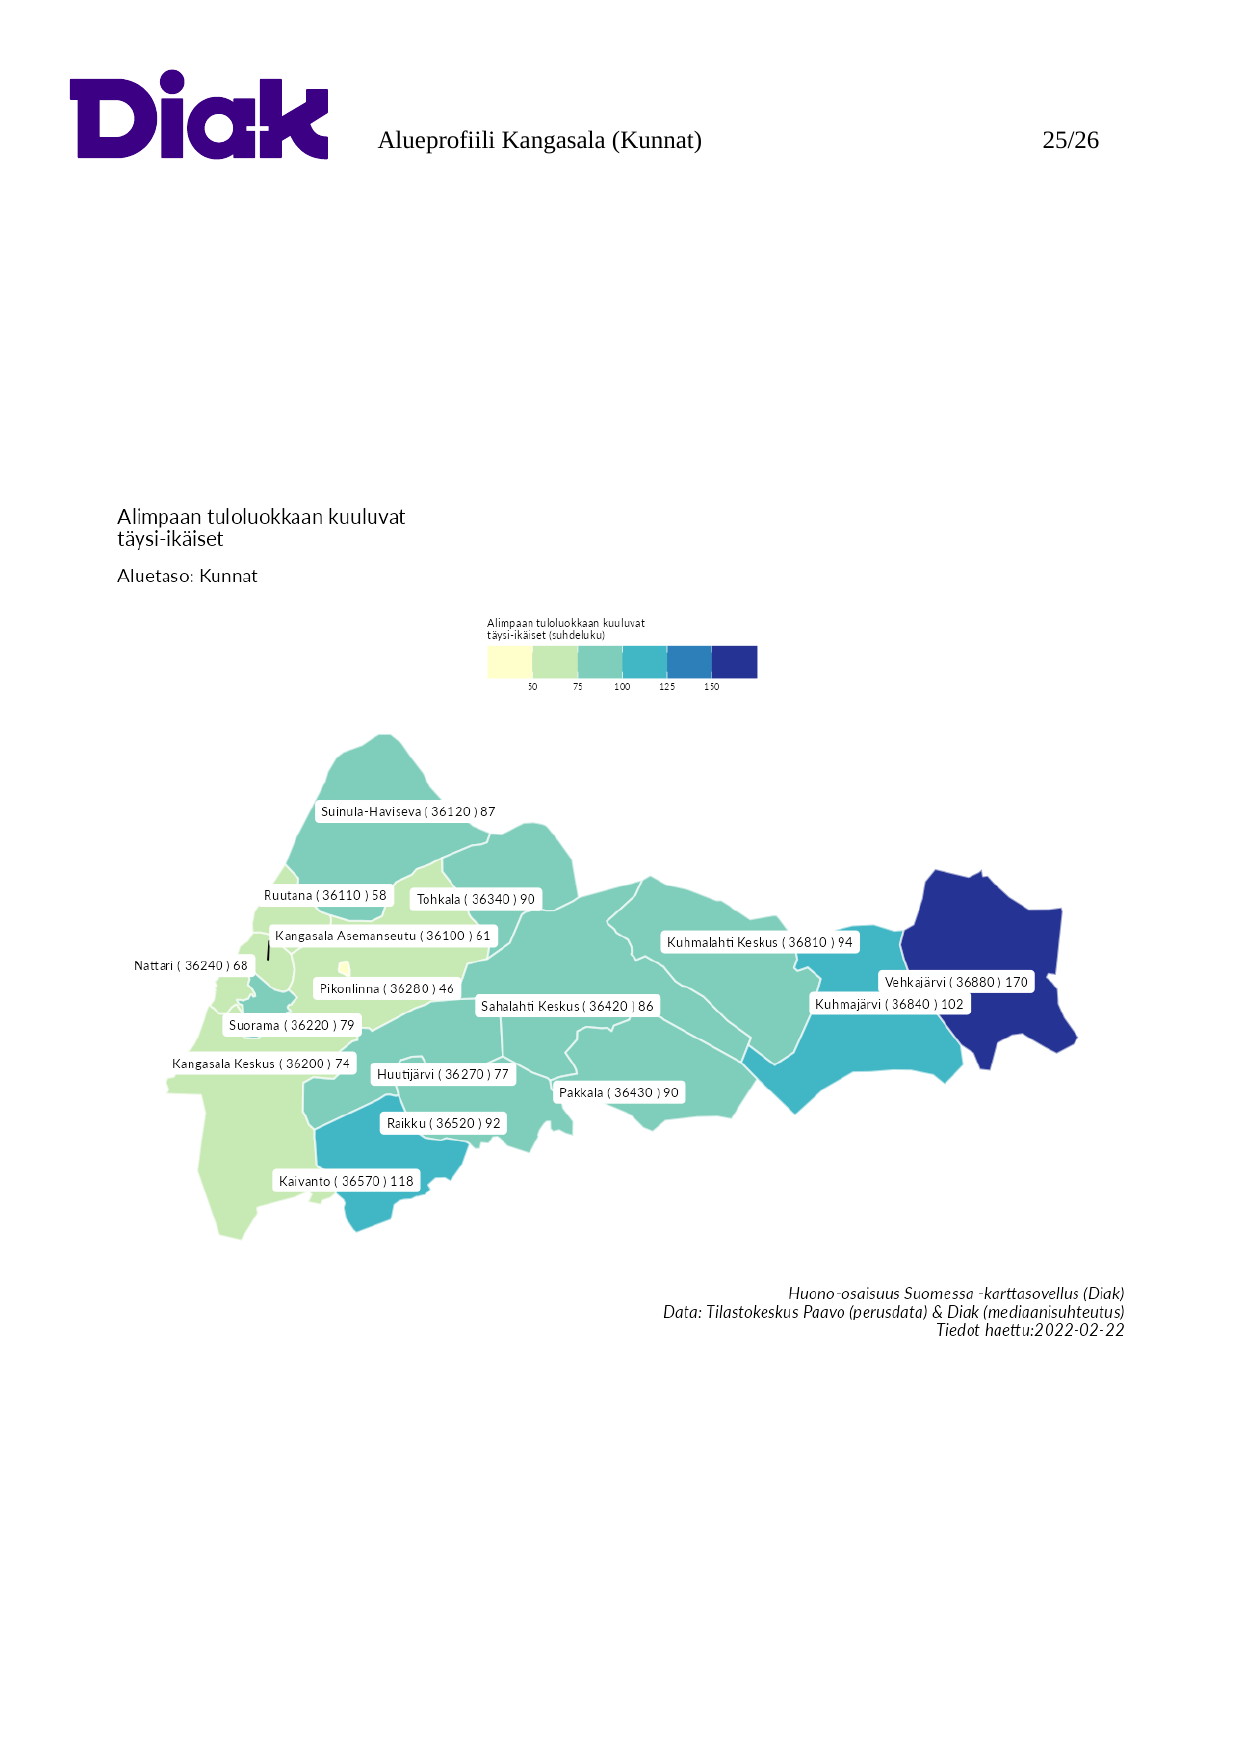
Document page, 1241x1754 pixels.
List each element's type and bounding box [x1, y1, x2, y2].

picture [61, 196, 1179, 1651]
